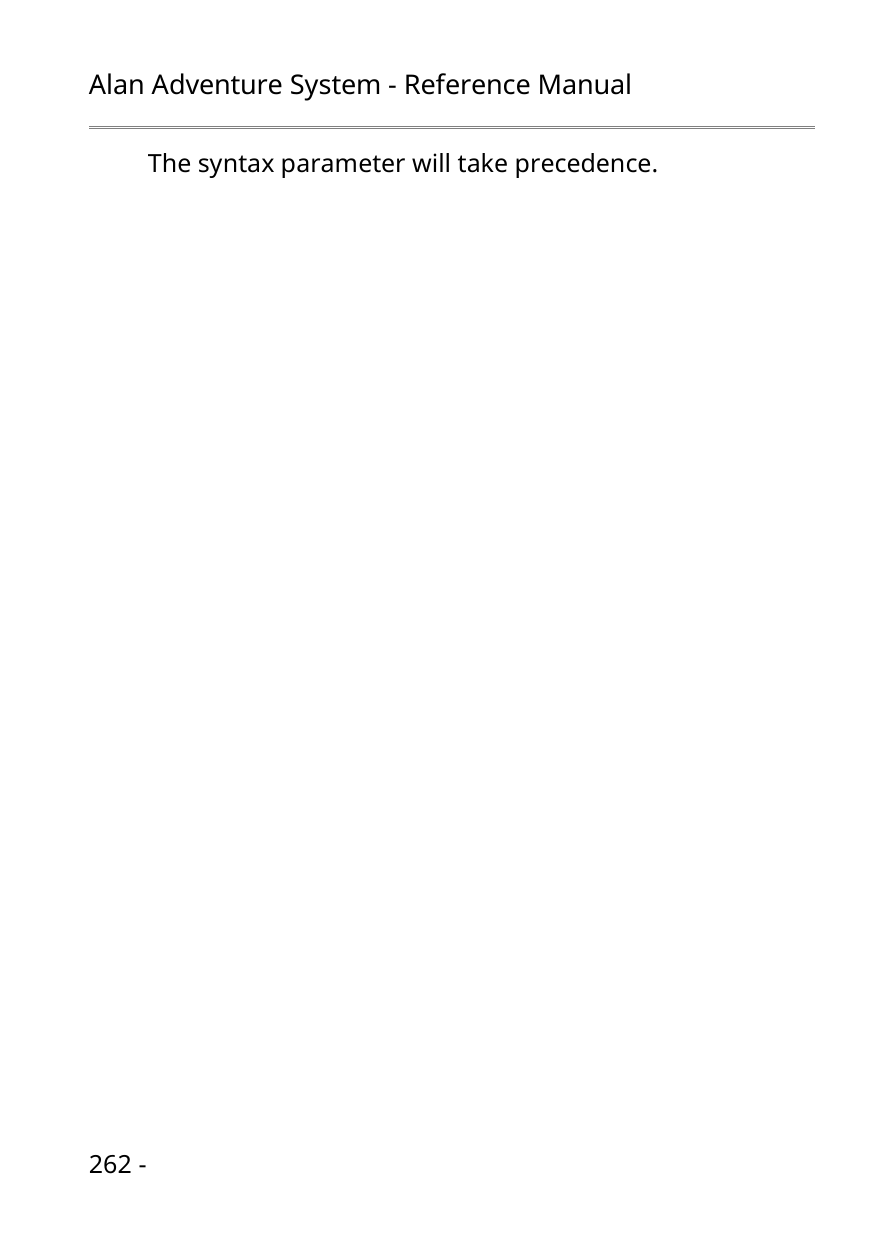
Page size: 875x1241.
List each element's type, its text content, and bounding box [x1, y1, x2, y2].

text The syntax param­eter will take precedence. [148, 146, 815, 179]
